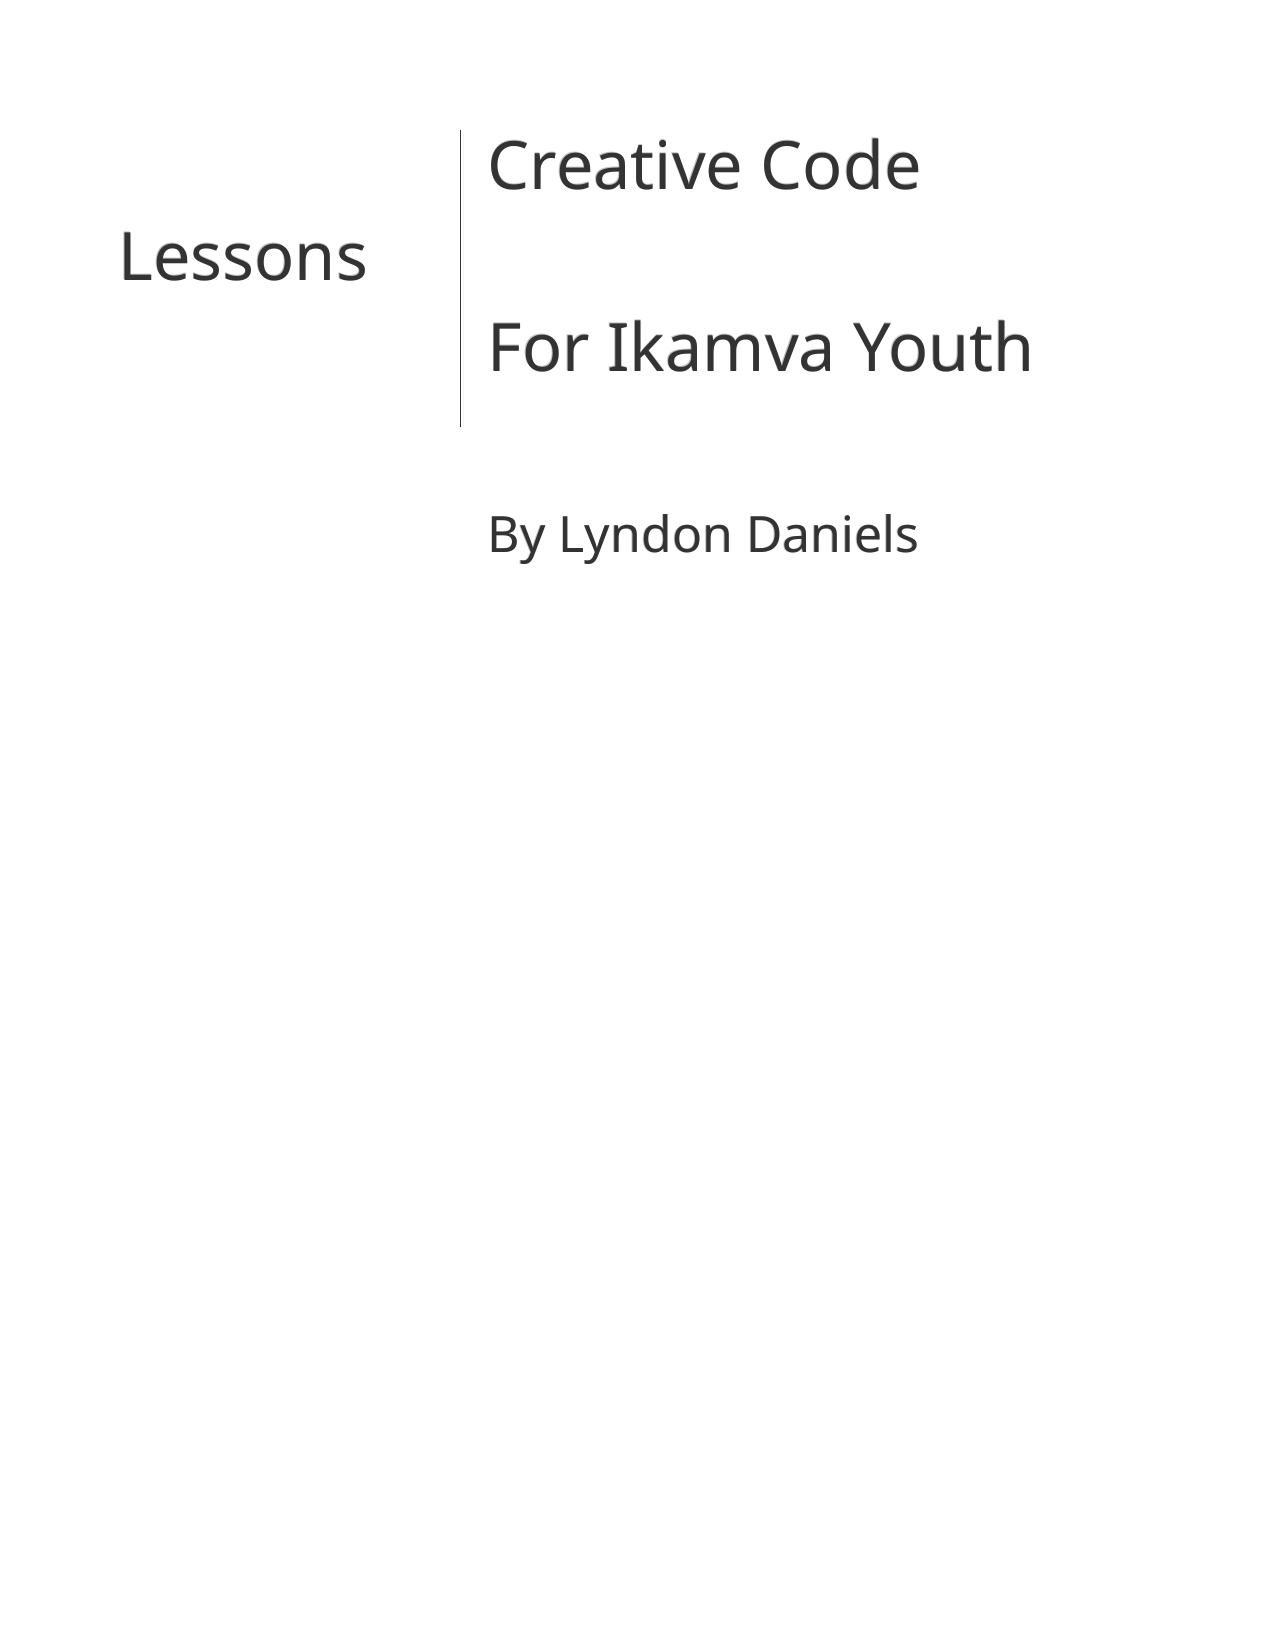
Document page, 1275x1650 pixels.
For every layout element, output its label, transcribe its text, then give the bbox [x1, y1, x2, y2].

text By Lyndon Daniels [118, 481, 1157, 572]
text [118, 300, 460, 391]
text For Ikamva Youth [464, 300, 1157, 391]
text Creative Code Lessons [118, 118, 1157, 300]
